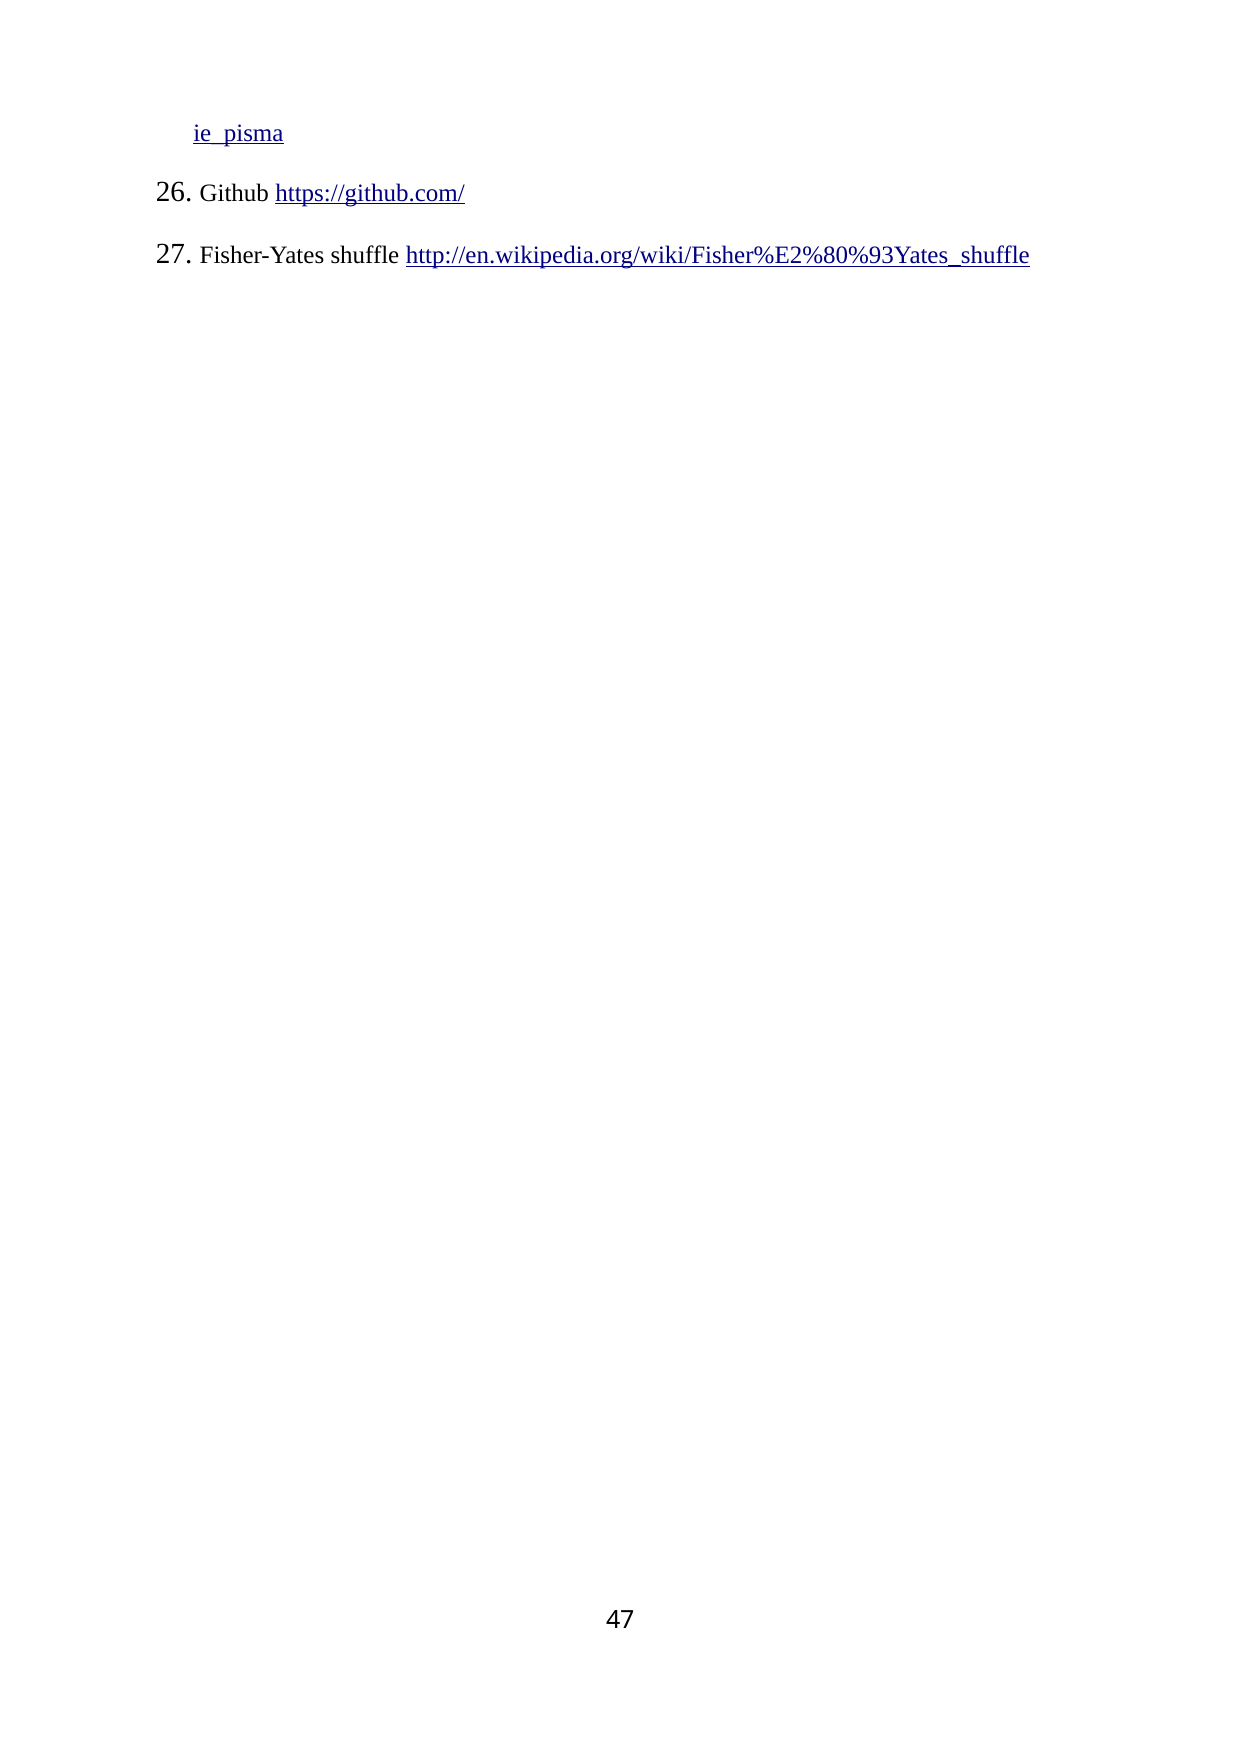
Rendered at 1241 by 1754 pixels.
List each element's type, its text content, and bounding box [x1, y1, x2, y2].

list Fisher-Yates shuffle http://en.wikipedia.org/wiki/Fisher%E2%80%93Yates_shuffle [156, 237, 1122, 270]
list Github https://github.com/ [156, 174, 1122, 207]
list ie_pisma [156, 118, 1122, 147]
